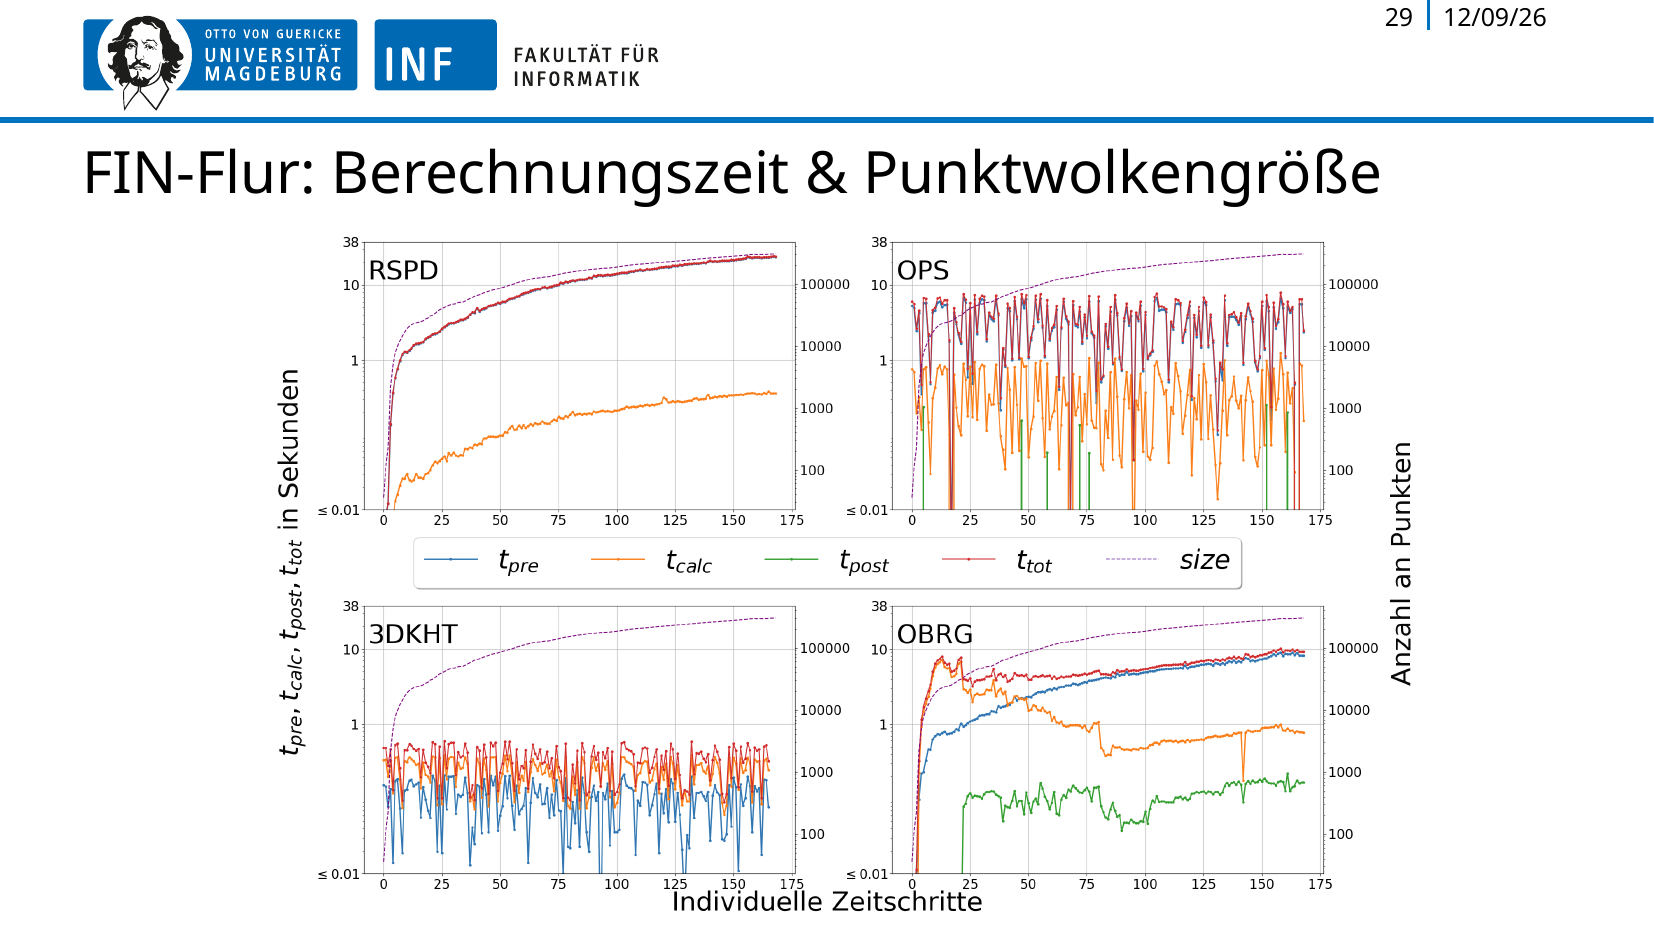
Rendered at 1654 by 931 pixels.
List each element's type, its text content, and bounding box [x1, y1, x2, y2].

title FIN-Flur: Berechnungszeit & Punktwolkengröße [82, 131, 1571, 211]
picture [239, 209, 1415, 916]
